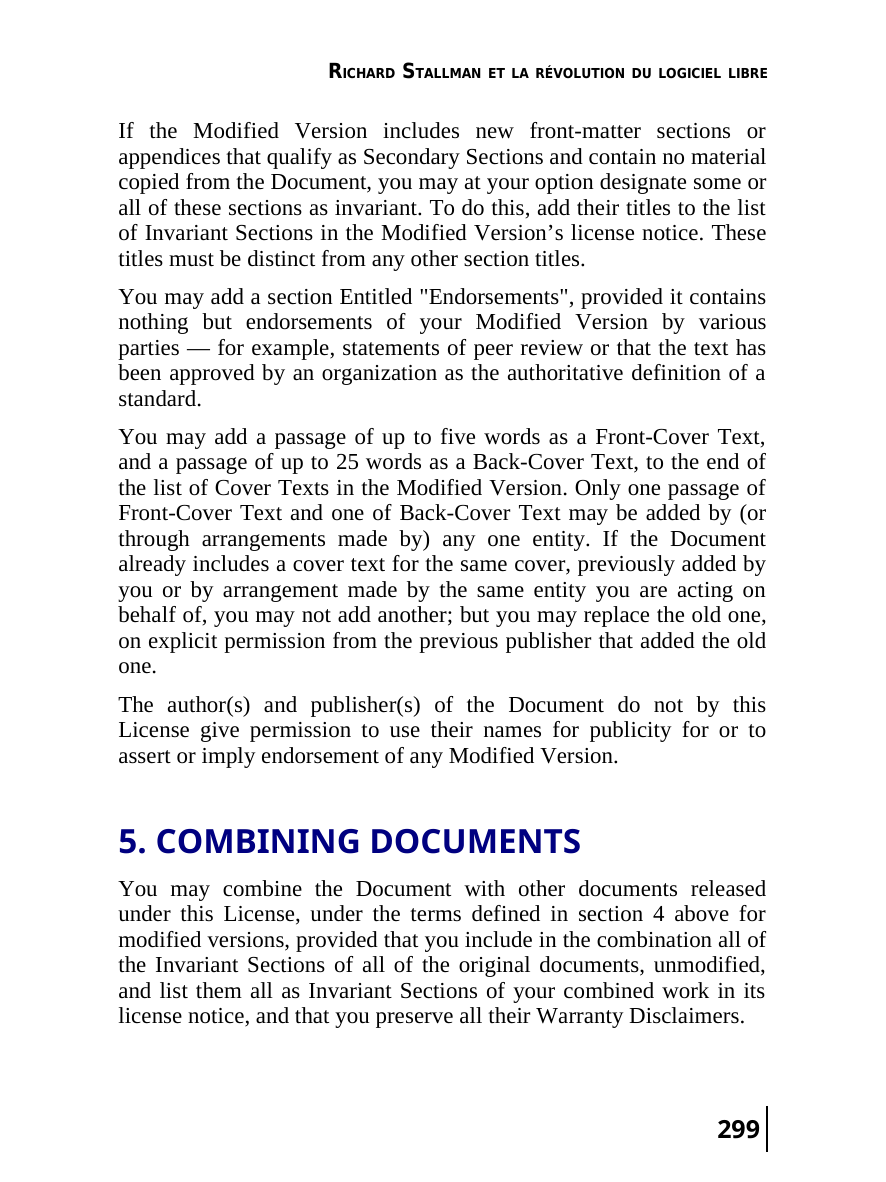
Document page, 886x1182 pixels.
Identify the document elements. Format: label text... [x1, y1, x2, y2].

text You may add a section Entitled "Endorsements", provided it contains nothing but endorsements of your Modified Version by various parties — for example, statements of peer review or that the text has been approved by an organization as the authoritative definition of a standard. [118, 284, 768, 411]
subtitle 5. COMBINING DOCUMENTS [118, 818, 768, 863]
text You may add a passage of up to five words as a Front-Cover Text, and a passage of up to 25 words as a Back-Cover Text, to the end of the list of Cover Texts in the Modified Version. Only one passage of Front-Cover Text and one of Back-Cover Text may be added by (or through arrangements made by) any one entity. If the Document already includes a cover text for the same cover, previously added by you or by arrangement made by the same entity you are acting on behalf of, you may not add another; but you may replace the old one, on explicit permission from the previous publisher that added the old one. [118, 424, 768, 679]
text The author(s) and publisher(s) of the Document do not by this License give permission to use their names for publicity for or to assert or imply endorsement of any Modified Version. [118, 691, 768, 768]
text You may combine the Document with other documents released under this License, under the terms defined in section 4 above for modified versions, provided that you include in the combination all of the Invariant Sections of all of the original documents, unmodified, and list them all as Invariant Sections of your combined work in its license notice, and that you preserve all their Warranty Disclaimers. [118, 876, 768, 1029]
text If the Modified Version includes new front-matter sections or appendices that qualify as Secondary Sections and contain no material copied from the Document, you may at your option designate some or all of these sections as invariant. To do this, add their titles to the list of Invariant Sections in the Modified Version’s license notice. These titles must be distinct from any other section titles. [118, 118, 768, 271]
